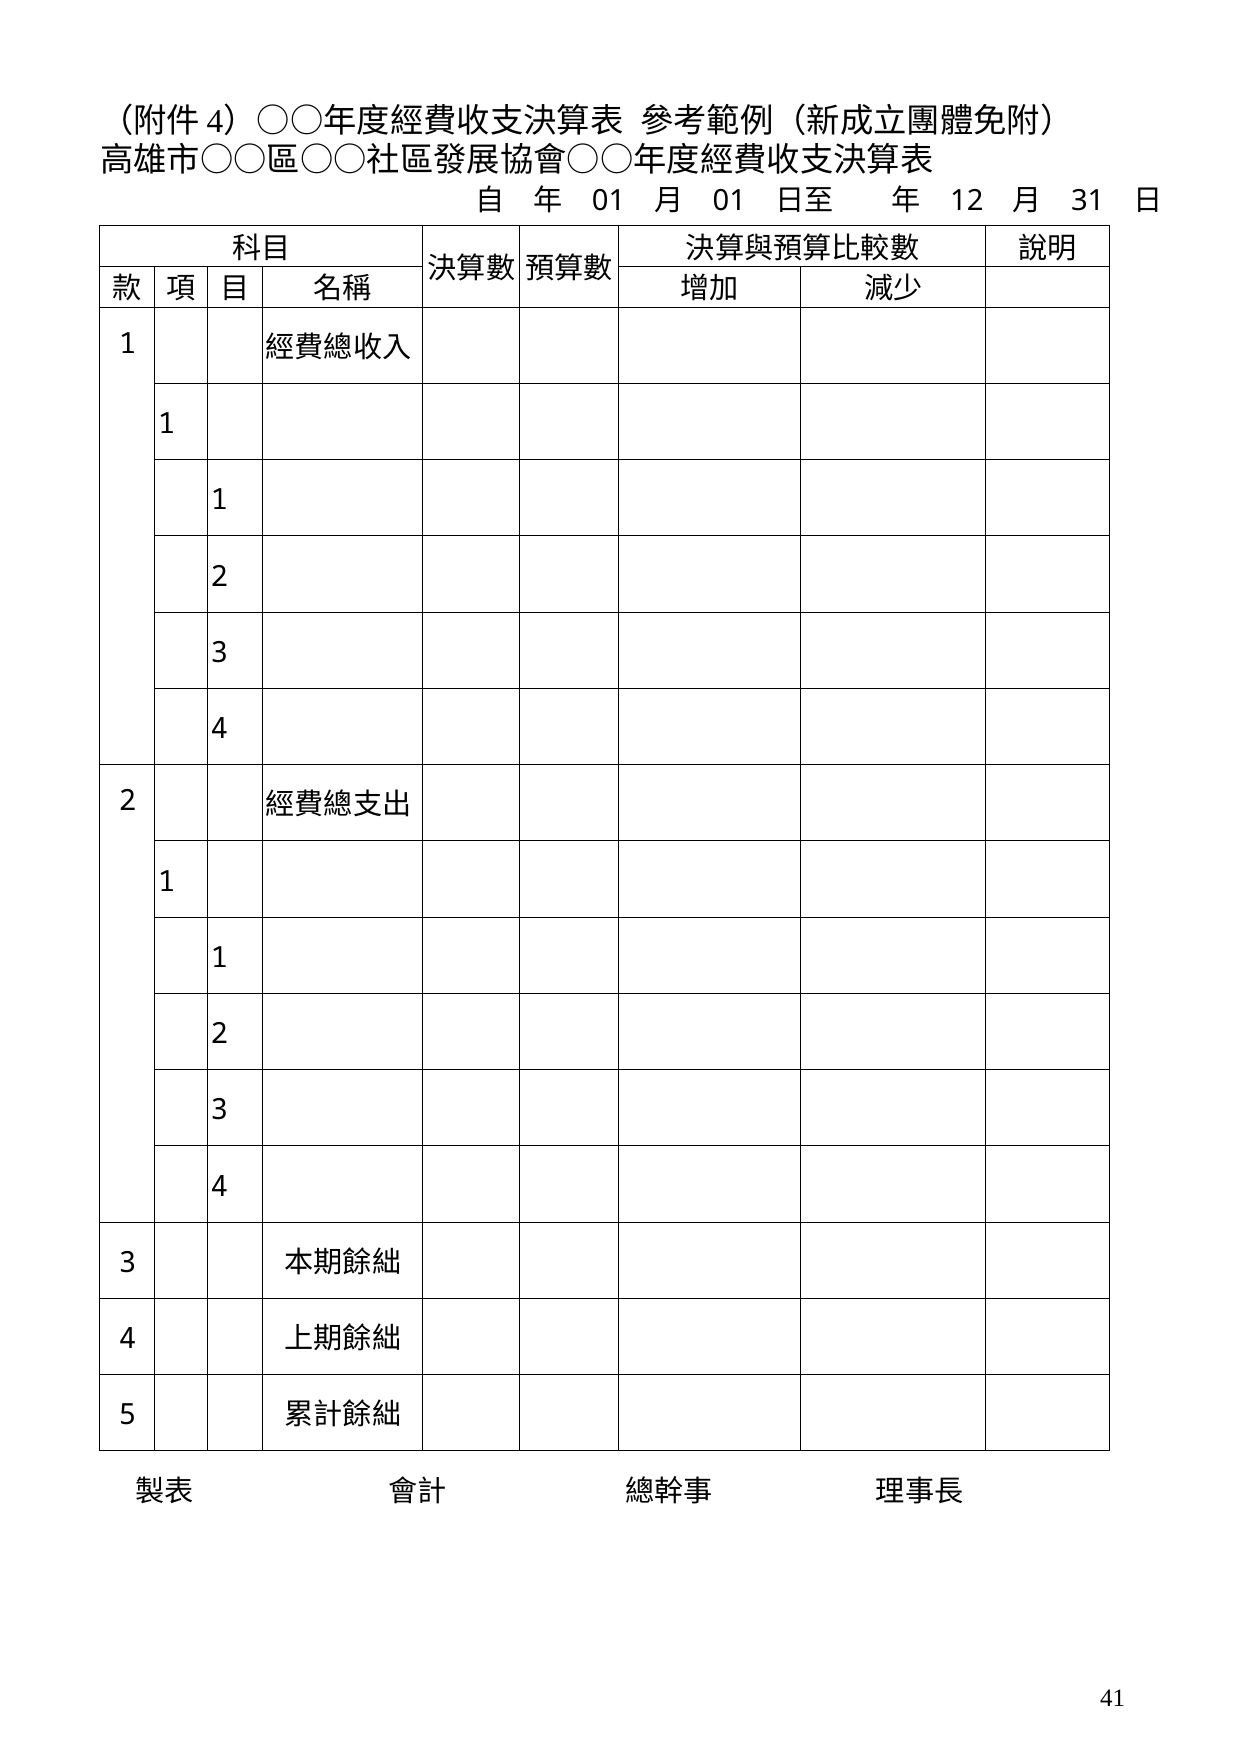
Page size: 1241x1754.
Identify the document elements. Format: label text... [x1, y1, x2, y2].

table_cell [520, 994, 618, 1069]
table_cell [520, 308, 618, 383]
table_cell [619, 1146, 800, 1222]
table_cell 4 [208, 1146, 262, 1222]
table_cell [155, 994, 207, 1069]
table_cell [423, 689, 519, 764]
table_cell [423, 1375, 519, 1450]
table_cell [801, 841, 985, 917]
table_cell [155, 1146, 207, 1222]
table_cell [263, 918, 422, 993]
table_cell [423, 536, 519, 612]
table_cell 1 [155, 384, 207, 459]
table_cell 項 [155, 267, 207, 307]
table_cell [986, 1223, 1109, 1298]
table_cell 2 [208, 994, 262, 1069]
table_cell 會計 [354, 1451, 480, 1527]
table_cell [619, 1070, 800, 1145]
table_cell [423, 613, 519, 688]
table_cell 減少 [801, 267, 985, 307]
table_cell [423, 1146, 519, 1222]
table_cell 製表 [100, 1451, 228, 1527]
table_cell [480, 1451, 606, 1527]
table_cell [619, 460, 800, 535]
text （附件4）○○年度經費收支決算表 參考範例（新成立團體免附） [100, 100, 1162, 140]
table_cell [986, 267, 1109, 307]
table_cell 總幹事 [606, 1451, 732, 1527]
table_cell 經費總支出 [263, 765, 422, 840]
table_cell 4 [208, 689, 262, 764]
table_cell [619, 536, 800, 612]
table_cell [801, 918, 985, 993]
table_cell [986, 1299, 1109, 1374]
table_cell [263, 1070, 422, 1145]
table_cell [263, 689, 422, 764]
table_cell [801, 460, 985, 535]
table_cell 1 [208, 460, 262, 535]
table_cell [619, 613, 800, 688]
table_cell [801, 1375, 985, 1450]
table_cell [801, 994, 985, 1069]
table_cell [986, 613, 1109, 688]
table_cell 2 [208, 536, 262, 612]
table_cell [986, 689, 1109, 764]
text 高雄市○○區○○社區發展協會○○年度經費收支決算表 [100, 140, 1162, 179]
table_header 決算與預算比較數 [619, 226, 985, 266]
table_header 科目 [100, 226, 422, 266]
table_cell [801, 1299, 985, 1374]
table_cell [263, 460, 422, 535]
table_cell [520, 1070, 618, 1145]
table_cell 1 [155, 841, 207, 917]
table_cell [155, 1070, 207, 1145]
table_cell [423, 384, 519, 459]
table_cell [801, 308, 985, 383]
table_cell [520, 1299, 618, 1374]
table_header 預算數 [520, 226, 618, 307]
table_cell [986, 384, 1109, 459]
table_cell [619, 1223, 800, 1298]
table_cell [155, 1299, 207, 1374]
table_cell 3 [208, 1070, 262, 1145]
table_cell [423, 918, 519, 993]
table_cell 1 [100, 308, 154, 764]
table_header 決算數 [423, 226, 519, 307]
table_cell [228, 1451, 354, 1527]
table_cell 4 [100, 1299, 154, 1374]
table_cell [801, 1070, 985, 1145]
table_cell [423, 460, 519, 535]
table_cell [619, 994, 800, 1069]
table_cell [520, 460, 618, 535]
table_cell [801, 536, 985, 612]
table_cell [619, 1375, 800, 1450]
table_cell [155, 536, 207, 612]
table_cell [263, 613, 422, 688]
table_cell [986, 1375, 1109, 1450]
table_cell 上期餘絀 [263, 1299, 422, 1374]
table_header 說明 [986, 226, 1109, 266]
table_cell 理事長 [858, 1451, 981, 1527]
table_cell [986, 994, 1109, 1069]
table_cell [155, 1375, 207, 1450]
table_cell [801, 689, 985, 764]
table_cell [520, 689, 618, 764]
table_cell [423, 841, 519, 917]
table_cell [520, 1375, 618, 1450]
table_cell 款 [100, 267, 154, 307]
table_cell 目 [208, 267, 262, 307]
table_cell [619, 1299, 800, 1374]
table_cell [986, 841, 1109, 917]
table_cell [981, 1451, 1109, 1527]
table_cell [520, 613, 618, 688]
table_cell 1 [208, 918, 262, 993]
table_cell [619, 308, 800, 383]
table_cell [520, 384, 618, 459]
table_cell [423, 1223, 519, 1298]
table_cell [155, 689, 207, 764]
table_cell 名稱 [263, 267, 422, 307]
table_cell 5 [100, 1375, 154, 1450]
table_cell [619, 384, 800, 459]
table_cell [208, 841, 262, 917]
table_cell 2 [100, 765, 154, 1222]
table_cell [520, 1223, 618, 1298]
table_cell [263, 536, 422, 612]
table_cell [619, 918, 800, 993]
table_cell [801, 613, 985, 688]
table_cell [619, 765, 800, 840]
table_cell [619, 841, 800, 917]
table_cell [208, 384, 262, 459]
table_cell [986, 1070, 1109, 1145]
table_cell [801, 384, 985, 459]
table_cell [155, 765, 207, 840]
table_cell [155, 308, 207, 383]
table_cell [423, 1070, 519, 1145]
table_cell [986, 536, 1109, 612]
table_cell [155, 613, 207, 688]
table_cell [619, 689, 800, 764]
table_cell [520, 765, 618, 840]
table_cell [986, 308, 1109, 383]
table_cell 累計餘絀 [263, 1375, 422, 1450]
table_cell [520, 918, 618, 993]
table_cell [423, 308, 519, 383]
table_cell [208, 308, 262, 383]
table_cell [801, 1223, 985, 1298]
table_cell [208, 1223, 262, 1298]
table_cell [520, 841, 618, 917]
table_cell [801, 1146, 985, 1222]
table_cell [263, 841, 422, 917]
table_cell [986, 918, 1109, 993]
table_cell [208, 765, 262, 840]
table_cell [155, 460, 207, 535]
table_cell [263, 384, 422, 459]
table_cell [263, 994, 422, 1069]
table_cell [423, 765, 519, 840]
table_cell [986, 765, 1109, 840]
table_cell [155, 1223, 207, 1298]
table_cell 經費總收入 [263, 308, 422, 383]
text 自 年 01 月 01 日至 年 12 月 31 日 [100, 190, 1162, 215]
table_cell [423, 994, 519, 1069]
table_cell 增加 [619, 267, 800, 307]
table_cell [520, 536, 618, 612]
table_cell [732, 1451, 858, 1527]
table_cell [986, 1146, 1109, 1222]
table_cell [986, 460, 1109, 535]
table_cell [423, 1299, 519, 1374]
table_cell 3 [100, 1223, 154, 1298]
table_cell 本期餘絀 [263, 1223, 422, 1298]
table_cell [208, 1299, 262, 1374]
table_cell [263, 1146, 422, 1222]
table_cell [208, 1375, 262, 1450]
table_cell [801, 765, 985, 840]
table_cell [520, 1146, 618, 1222]
table_cell 3 [208, 613, 262, 688]
table_cell [155, 918, 207, 993]
